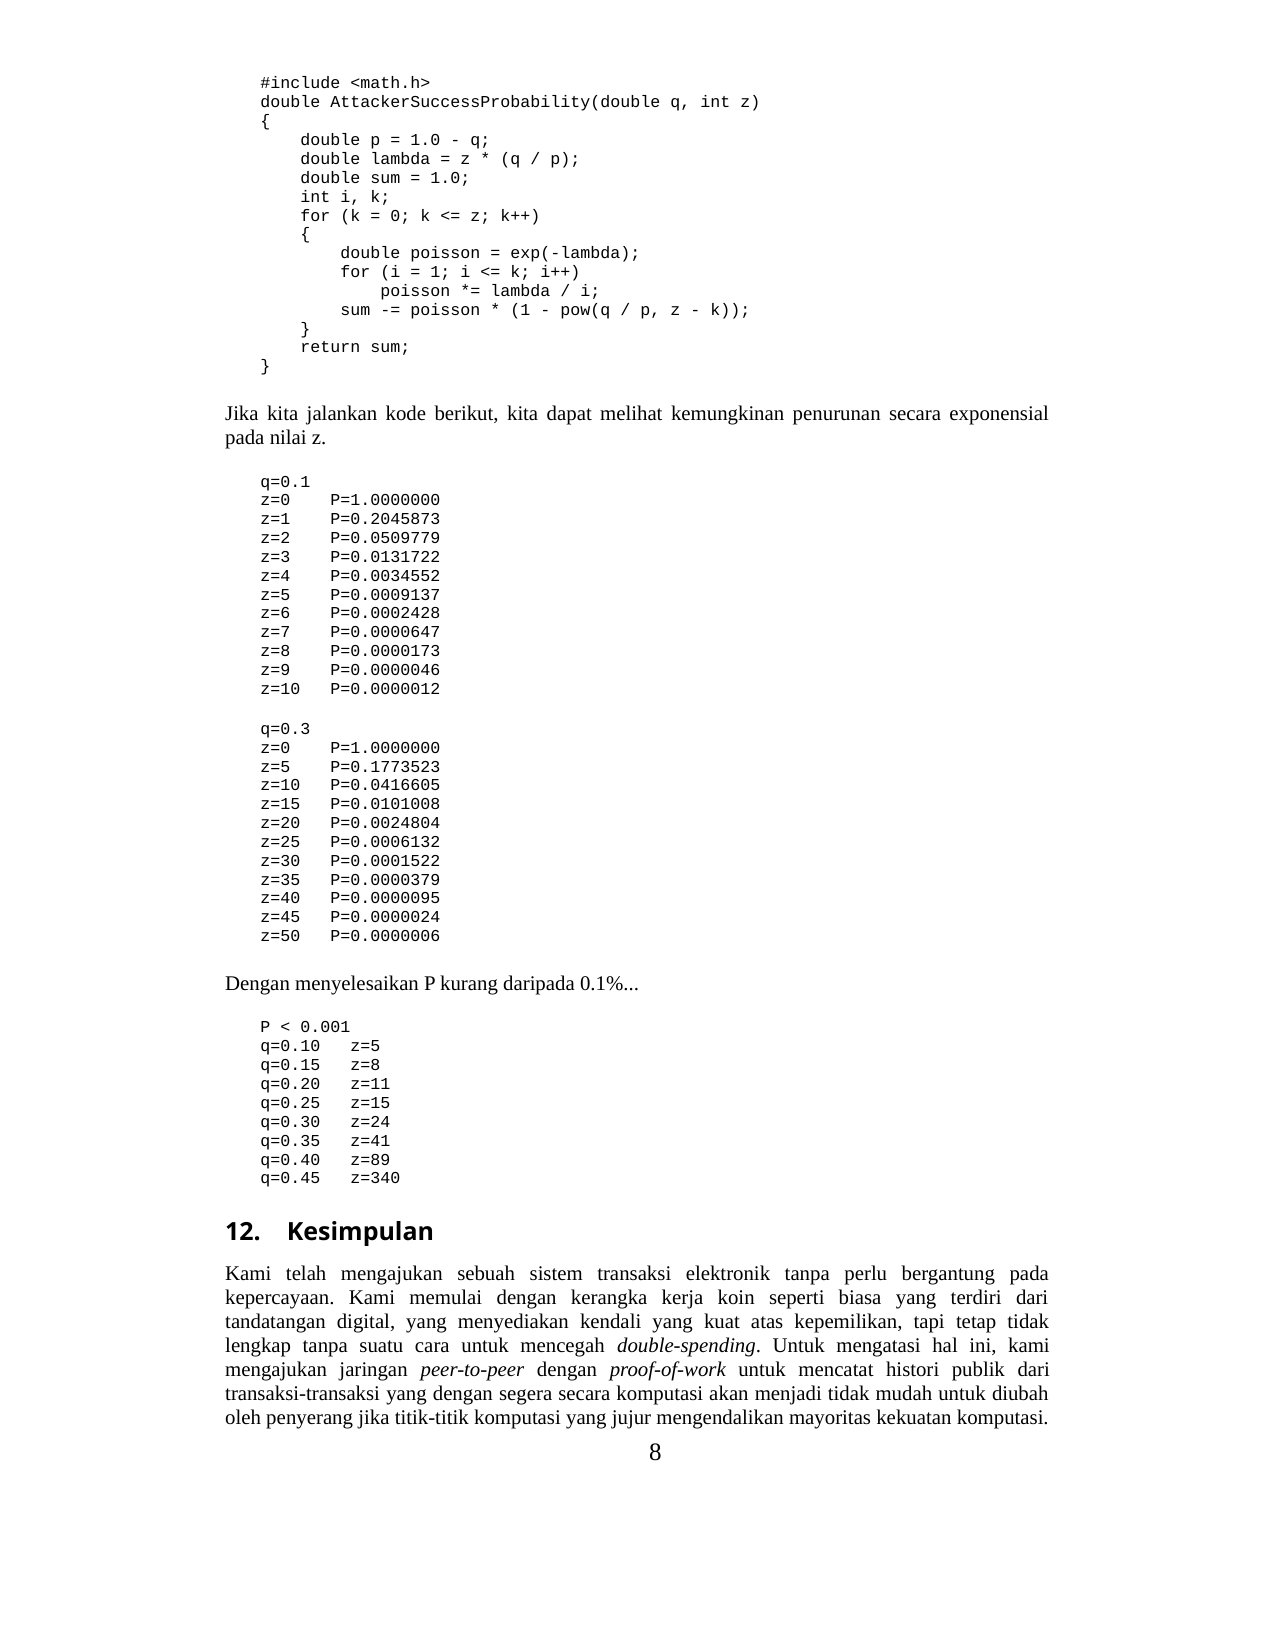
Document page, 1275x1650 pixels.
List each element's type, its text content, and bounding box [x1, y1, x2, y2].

text Kami telah mengajukan sebuah sistem transaksi elektronik tanpa perlu bergantung pada kepercayaan. Kami memulai dengan kerangka kerja koin seperti biasa yang terdiri dari tandatangan digital, yang menyediakan kendali yang kuat atas kepemilikan, tapi tetap tidak lengkap tanpa suatu cara untuk mencegah double-spending. Untuk mengatasi hal ini, kami mengajukan jaringan peer-to-peer dengan proof-of-work untuk mencatat histori publik dari transaksi-transaksi yang dengan segera secara komputasi akan menjadi tidak mudah untuk diubah oleh penyerang jika titik-titik komputasi yang jujur mengendalikan mayoritas kekuatan komputasi. [225, 1261, 1050, 1429]
subtitle 12. Kesimpulan [225, 1214, 1050, 1248]
text Dengan menyelesaikan P kurang daripada 0.1%... [225, 971, 1050, 995]
text Jika kita jalankan kode berikut, kita dapat melihat kemungkinan penurunan secara exponensial pada nilai z. [225, 401, 1050, 449]
